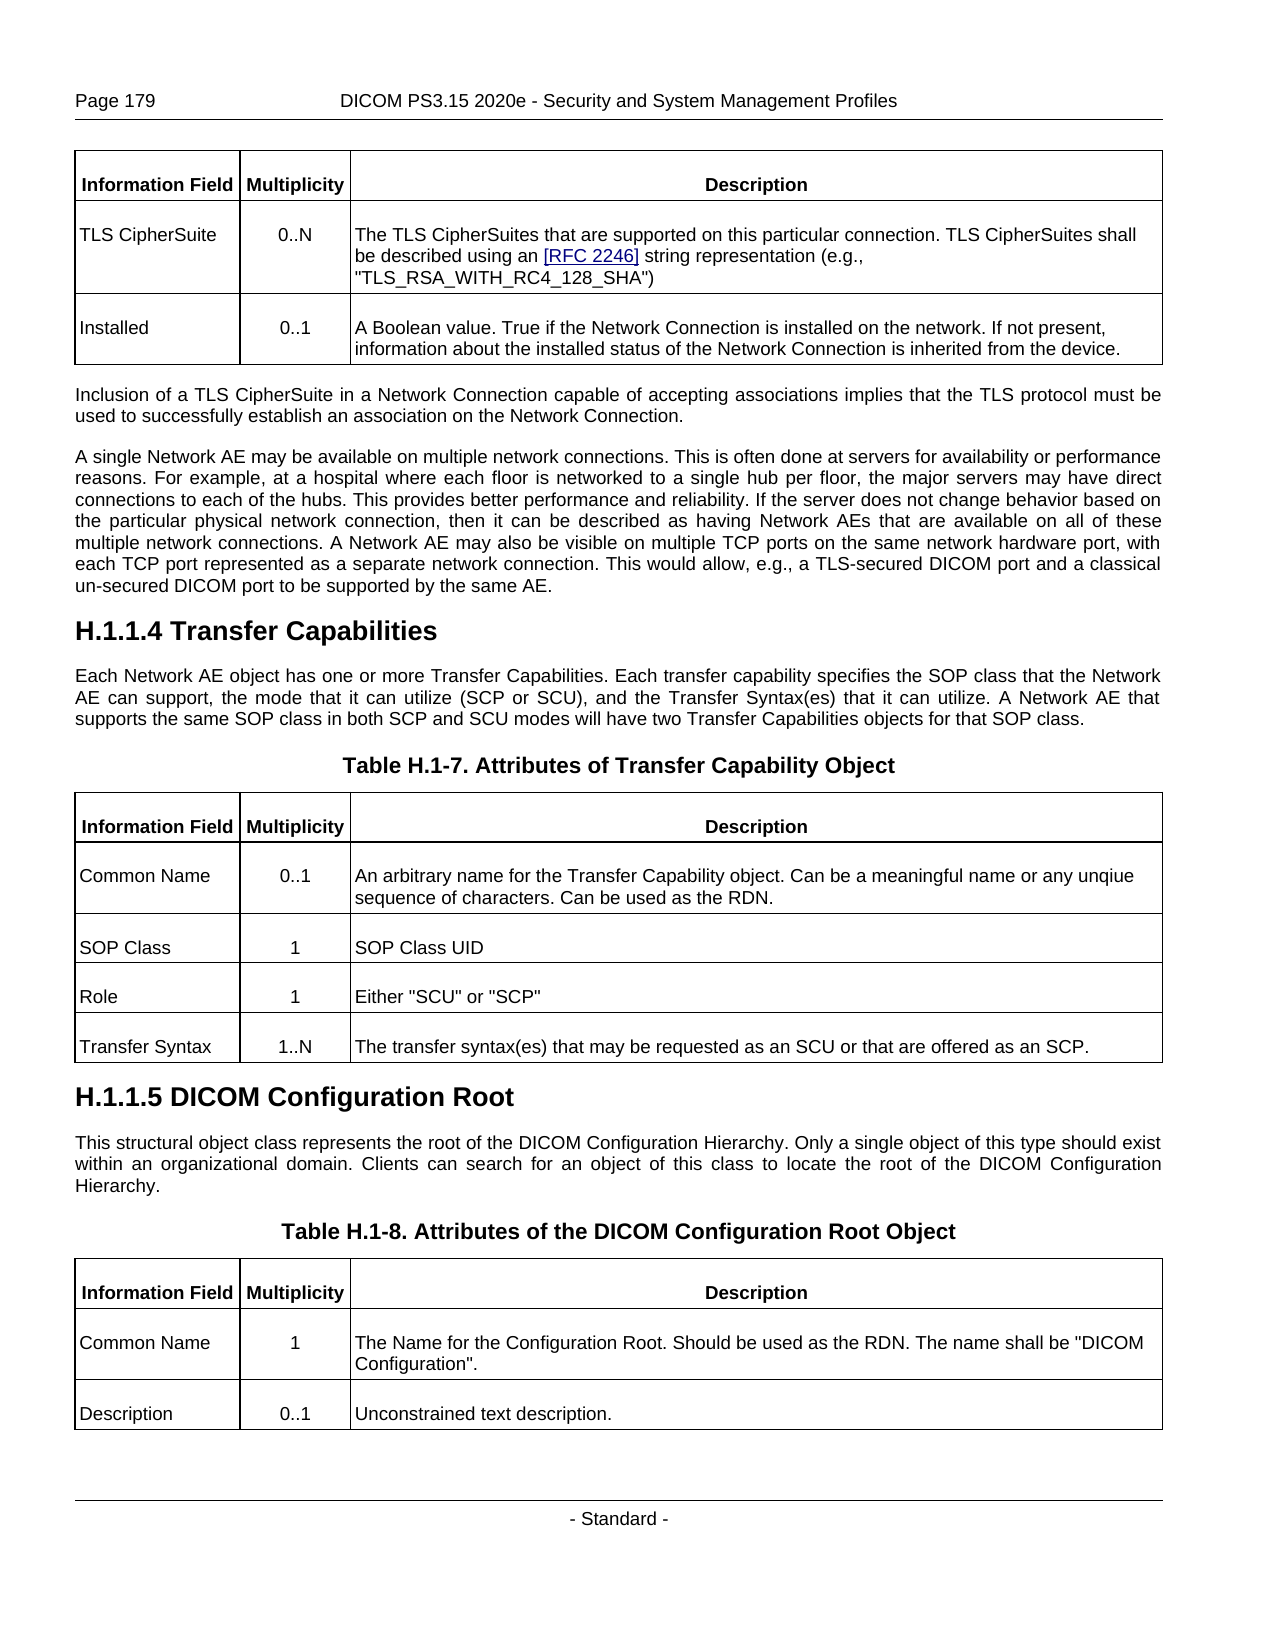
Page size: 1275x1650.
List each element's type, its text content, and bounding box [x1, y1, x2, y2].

table_cell 0..N [241, 201, 350, 292]
text Table H.1-8. Attributes of the DICOM Configuration Root Object [75, 1219, 1162, 1244]
table_cell The TLS CipherSuites that are supported on this particular connection. TLS CipherSuites shall be described using an [RFC 2246] string representation (e.g., "TLS_RSA_WITH_RC4_128_SHA") [351, 201, 1162, 292]
text A single Network AE may be available on multiple network connections. This is often done at servers for availability or performance reasons. For example, at a hospital where each floor is networked to a single hub per floor, the major servers may have direct connections to each of the hubs. This provides better performance and reliability. If the server does not change behavior based on the particular physical network connection, then it can be described as having Network AEs that are available on all of these multiple network connections. A Network AE may also be visible on multiple TCP ports on the same network hardware port, with each TCP port represented as a separate network connection. This would allow, e.g., a TLS-secured DICOM port and a classical un-secured DICOM port to be supported by the same AE. [75, 445, 1162, 596]
table_cell Installed [76, 294, 239, 364]
table_header Multiplicity [241, 793, 350, 841]
text H.1.1.5 DICOM Configuration Root [75, 1081, 1162, 1113]
text Each Network AE object has one or more Transfer Capabilities. Each transfer capability specifies the SOP class that the Network AE can support, the mode that it can utilize (SCP or SCU), and the Transfer Syntax(es) that it can utilize. A Network AE that supports the same SOP class in both SCP and SCU modes will have two Transfer Capabilities objects for that SOP class. [75, 665, 1162, 730]
text This structural object class represents the root of the DICOM Configuration Hierarchy. Only a single object of this type should exist within an organizational domain. Clients can search for an object of this class to locate the root of the DICOM Configuration Hierarchy. [75, 1131, 1162, 1196]
table_cell Transfer Syntax [76, 1013, 239, 1062]
table_header Description [351, 793, 1162, 841]
table_cell Unconstrained text description. [351, 1380, 1162, 1429]
table_cell 1 [241, 1309, 350, 1379]
table_header Multiplicity [241, 1259, 350, 1308]
table_header Information Field [76, 793, 239, 841]
table_header Multiplicity [241, 151, 350, 200]
table_header Description [351, 151, 1162, 200]
table_header Information Field [76, 151, 239, 200]
table_cell An arbitrary name for the Transfer Capability object. Can be a meaningful name or any unqiue sequence of characters. Can be used as the RDN. [351, 843, 1162, 913]
table_cell A Boolean value. True if the Network Connection is installed on the network. If not present, information about the installed status of the Network Connection is inherited from the device. [351, 294, 1162, 364]
text H.1.1.4 Transfer Capabilities [75, 615, 1162, 646]
table_cell SOP Class [76, 914, 239, 962]
table_header Information Field [76, 1259, 239, 1308]
table_cell SOP Class UID [351, 914, 1162, 962]
table_cell 0..1 [241, 1380, 350, 1429]
table_cell Either "SCU" or "SCP" [351, 963, 1162, 1012]
text Table H.1-7. Attributes of Transfer Capability Object [75, 752, 1162, 778]
table_cell Description [76, 1380, 239, 1429]
table_header Description [351, 1259, 1162, 1308]
table_cell The transfer syntax(es) that may be requested as an SCU or that are offered as an SCP. [351, 1013, 1162, 1062]
text Inclusion of a TLS CipherSuite in a Network Connection capable of accepting associations implies that the TLS protocol must be used to successfully establish an association on the Network Connection. [75, 383, 1162, 427]
table_cell 1..N [241, 1013, 350, 1062]
table_cell 1 [241, 914, 350, 962]
table_cell The Name for the Configuration Root. Should be used as the RDN. The name shall be "DICOM Configuration". [351, 1309, 1162, 1379]
table_cell TLS CipherSuite [76, 201, 239, 292]
table_cell 0..1 [241, 294, 350, 364]
table_cell Common Name [76, 1309, 239, 1379]
table_cell Common Name [76, 843, 239, 913]
table_cell 1 [241, 963, 350, 1012]
table_cell Role [76, 963, 239, 1012]
table_cell 0..1 [241, 843, 350, 913]
